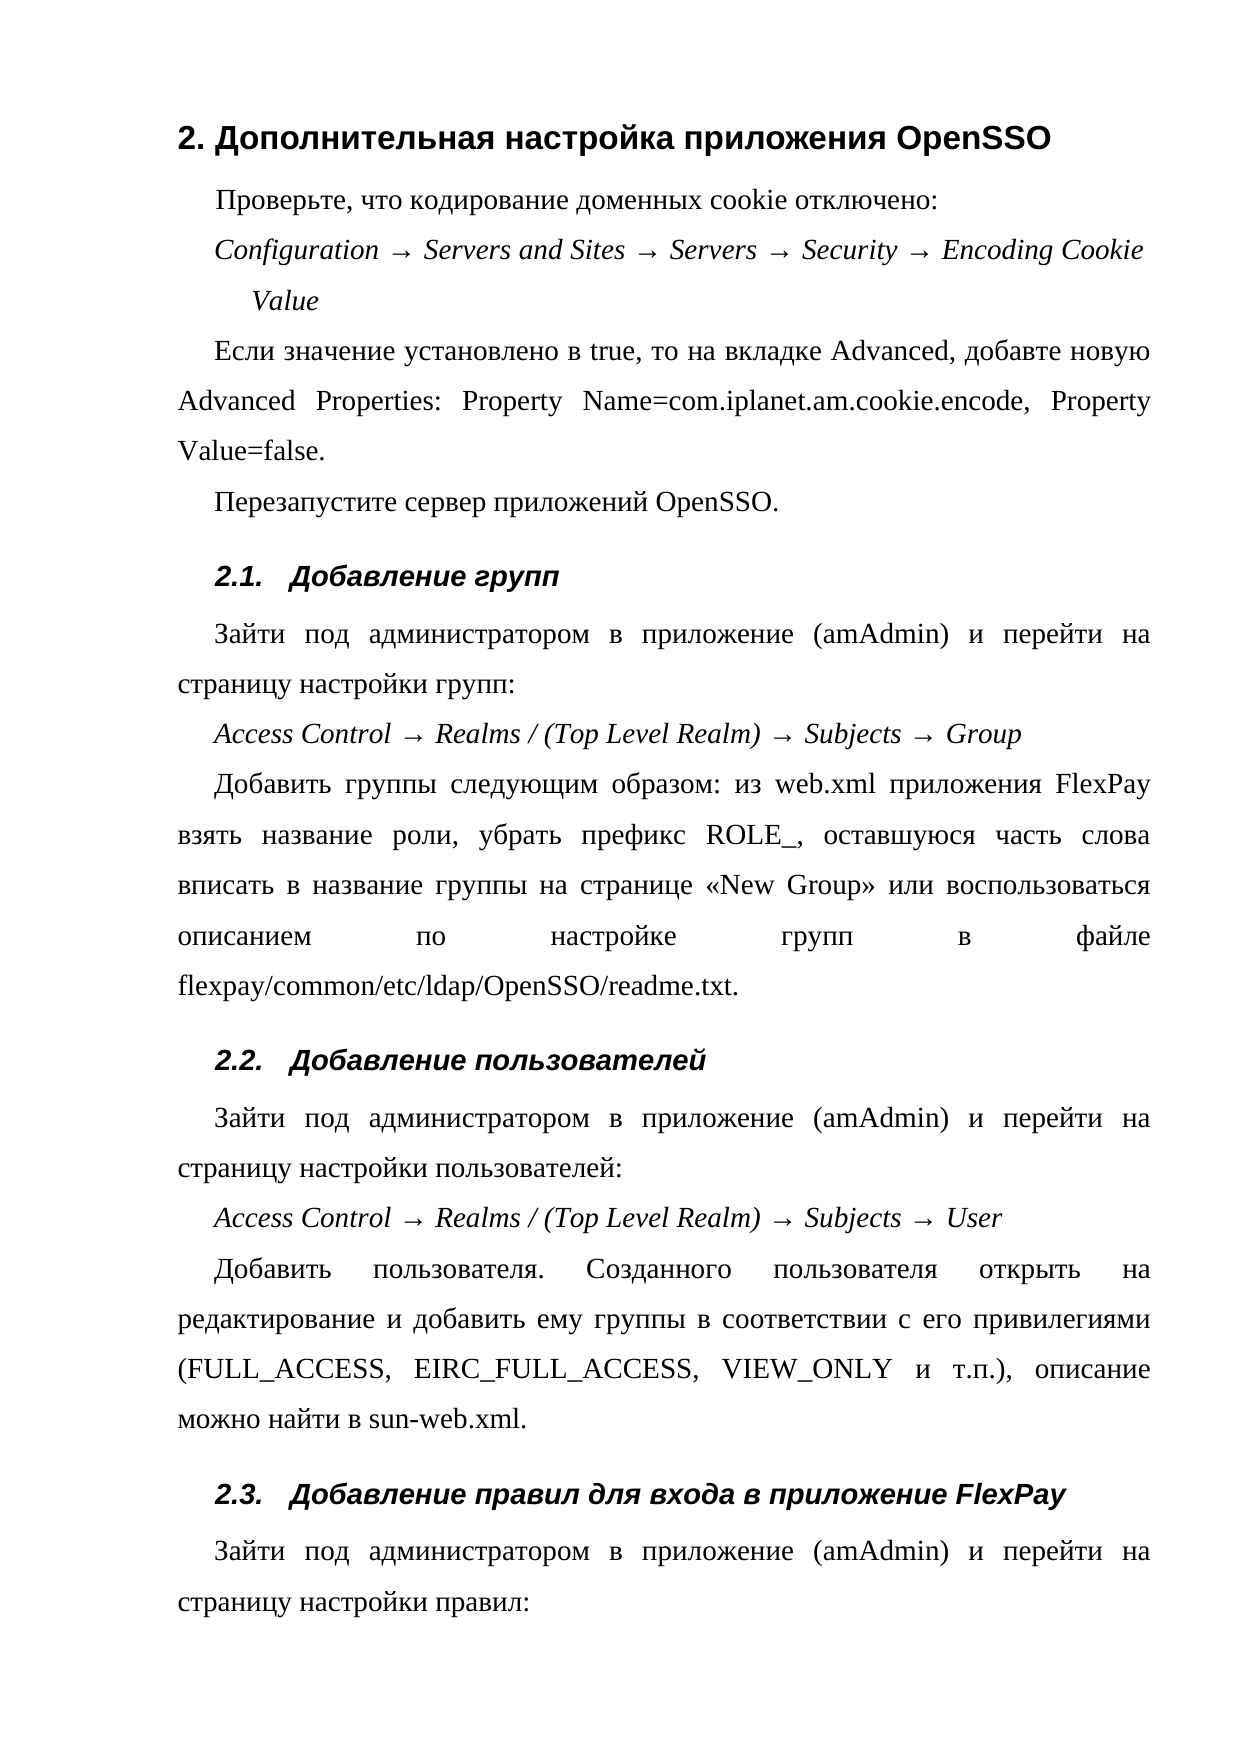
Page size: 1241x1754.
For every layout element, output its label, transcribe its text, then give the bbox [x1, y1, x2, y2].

text Зайти под администратором в приложение (amAdmin) и перейти на страницу настройки пользователей: [177, 1100, 1152, 1184]
text Добавить группы следующим образом: из web.xml приложения FlexPay взять название роли, убрать префикс ROLE_, оставшуюся часть слова вписать в название группы на странице «New Group» или воспользоваться описанием по настройке групп в файле flexpay/common/etc/ldap/OpenSSO/readme.txt. [177, 767, 1152, 1001]
text Зайти под администратором в приложение (amAdmin) и перейти на страницу настройки правил: [177, 1533, 1152, 1617]
text Проверьте, что кодирование доменных cookie отключено: [177, 182, 1152, 216]
text Configuration → Servers and Sites → Servers → Security → Encoding Cookie Value [177, 232, 1152, 316]
subtitle Добавление пользователей [215, 1043, 1152, 1077]
subtitle Добавление групп [215, 559, 1152, 593]
subtitle Дополнительная настройка приложения OpenSSO [177, 118, 1152, 157]
text Зайти под администратором в приложение (amAdmin) и перейти на страницу настройки групп: [177, 616, 1152, 699]
text Access Control → Realms / (Top Level Realm) → Subjects → User [177, 1200, 1152, 1234]
text Добавить пользователя. Созданного пользователя открыть на редактирование и добавить ему группы в соответствии с его привилегиями (FULL_ACCESS, EIRC_FULL_ACCESS, VIEW_ONLY и т.п.), описание можно найти в sun-web.xml. [177, 1251, 1152, 1435]
text Перезапустите сервер приложений OpenSSO. [177, 484, 1152, 517]
text Access Control → Realms / (Top Level Realm) → Subjects → Group [177, 716, 1152, 750]
text Если значение установлено в true, то на вкладке Advanced, добавте новую Advanced Properties: Property Name=com.iplanet.am.cookie.encode, Property Value=false. [177, 333, 1152, 467]
subtitle Добавление правил для входа в приложение FlexPay [215, 1477, 1152, 1511]
